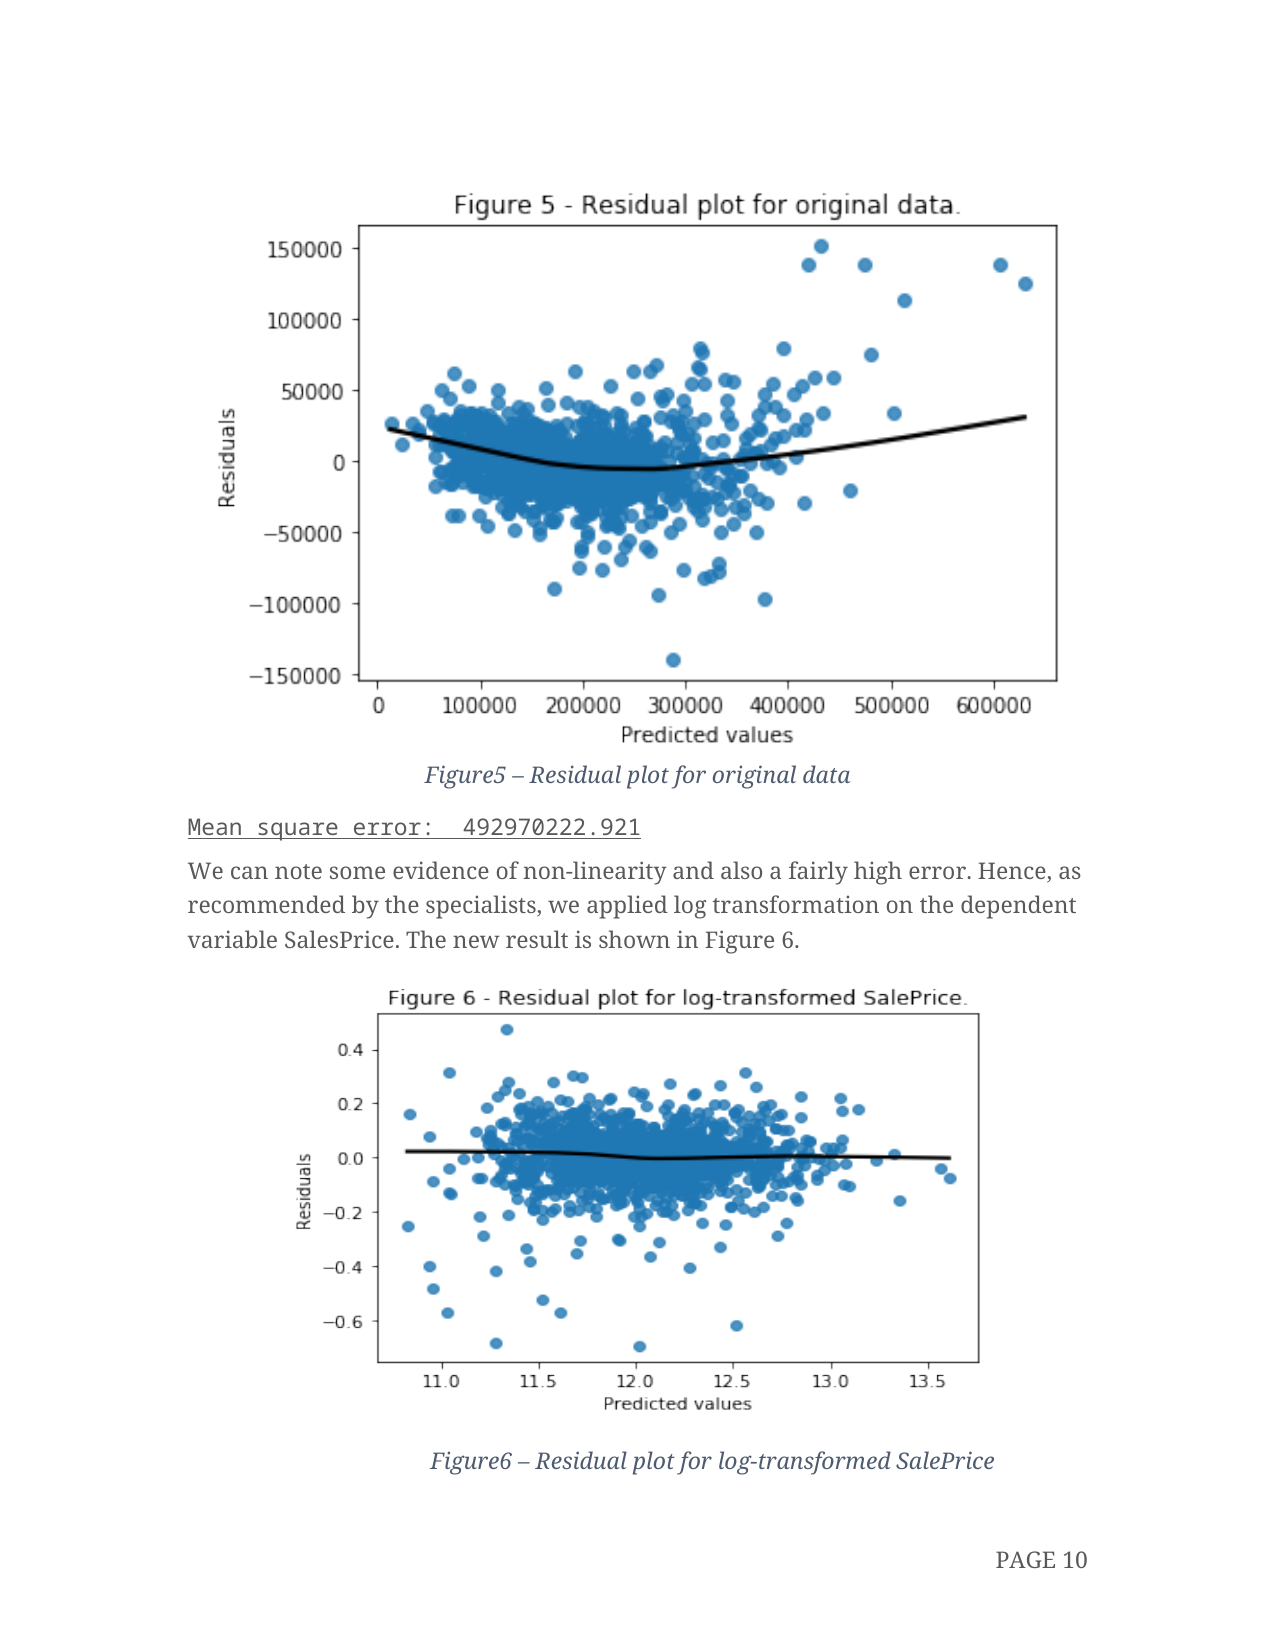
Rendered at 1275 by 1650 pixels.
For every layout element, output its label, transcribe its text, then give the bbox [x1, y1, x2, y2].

text Mean square error: 492970222.921 [187, 811, 1087, 843]
text Figure6 – Residual plot for log-transformed SalePrice [187, 1445, 1087, 1476]
text We can note some evidence of non-linearity and also a fairly high error. Hence, as recommended by the specialists, we applied log transformation on the dependent variable SalesPrice. The new result is shown in Figure 6. [187, 855, 1087, 955]
text Figure5 – Residual plot for original data [187, 760, 1087, 791]
picture [204, 180, 1071, 760]
picture [285, 979, 991, 1423]
